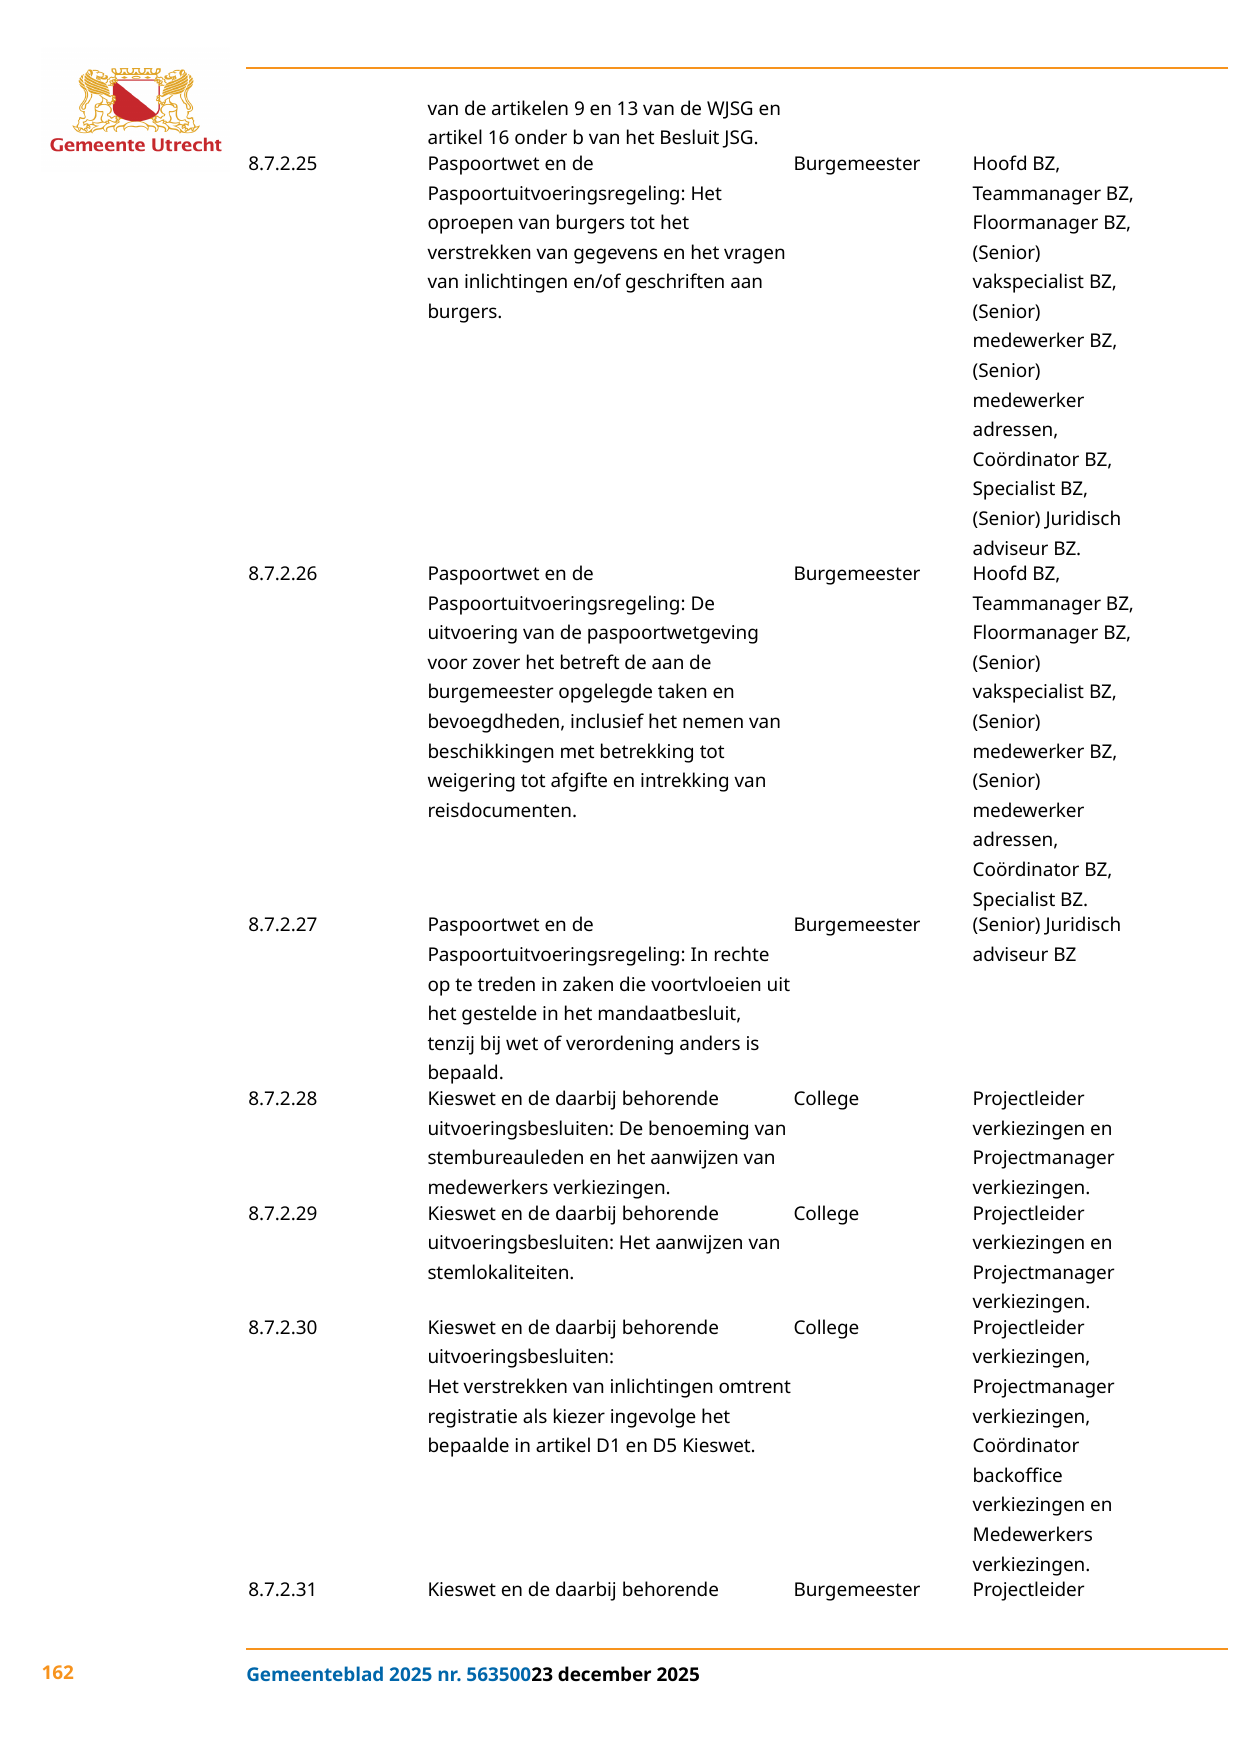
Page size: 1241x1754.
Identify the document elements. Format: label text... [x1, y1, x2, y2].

table_cell Paspoortwet en de Paspoortuitvoeringsregeling: In rechte op te treden in zaken die voortvloeien uit het gestelde in het mandaatbesluit, tenzij bij wet of verordening anders is bepaald. [427, 912, 793, 1085]
table_cell Paspoortwet en de Paspoortuitvoeringsregeling: Het oproepen van burgers tot het verstrekken van gegevens en het vragen van inlichtingen en/of geschriften aan burgers. [427, 150, 793, 560]
table_cell Projectleider verkiezingen, Projectmanager verkiezingen, Coördinator backoffice verkiezingen en Medewerkers verkiezingen. [973, 1314, 1152, 1577]
table_cell Kieswet en de daarbij behorende uitvoeringsbesluiten: Het aanwijzen van stemlokaliteiten. [427, 1200, 793, 1314]
table_cell (Senior) Juridisch adviseur BZ [973, 912, 1152, 1085]
table_cell Projectleider verkiezingen en Projectmanager verkiezingen. [973, 1085, 1152, 1200]
table_cell College [793, 1200, 972, 1314]
table_cell College [793, 1085, 972, 1200]
table_cell 8.7.2.27 [248, 912, 427, 1085]
table_cell Burgemeester [793, 150, 972, 560]
table_cell 8.7.2.25 [248, 150, 427, 560]
table_cell Projectleider [973, 1577, 1152, 1602]
table_cell Burgemeester [793, 560, 972, 912]
table_cell 8.7.2.30 [248, 1314, 427, 1577]
table_cell Hoofd BZ, Teammanager BZ, Floormanager BZ, (Senior) vakspecialist BZ, (Senior) medewerker BZ, (Senior) medewerker adressen, Coördinator BZ, Specialist BZ, (Senior) Juridisch adviseur BZ. [973, 150, 1152, 560]
table_cell Paspoortwet en de Paspoortuitvoeringsregeling: De uitvoering van de paspoortwetgeving voor zover het betreft de aan de burgemeester opgelegde taken en bevoegdheden, inclusief het nemen van beschikkingen met betrekking tot weigering tot afgifte en intrekking van reisdocumenten. [427, 560, 793, 912]
table_cell Burgemeester [793, 912, 972, 1085]
picture [41, 47, 231, 172]
table_cell van de artikelen 9 en 13 van de WJSG en artikel 16 onder b van het Besluit JSG. [427, 95, 793, 150]
table_cell 8.7.2.26 [248, 560, 427, 912]
table_cell [248, 95, 427, 150]
table_cell Hoofd BZ, Teammanager BZ, Floormanager BZ, (Senior) vakspecialist BZ, (Senior) medewerker BZ, (Senior) medewerker adressen, Coördinator BZ, Specialist BZ. [973, 560, 1152, 912]
table_cell Projectleider verkiezingen en Projectmanager verkiezingen. [973, 1200, 1152, 1314]
table_cell Kieswet en de daarbij behorende [427, 1577, 793, 1602]
table_cell 8.7.2.31 [248, 1577, 427, 1602]
table_cell Kieswet en de daarbij behorende uitvoeringsbesluiten: De benoeming van stembureauleden en het aanwijzen van medewerkers verkiezingen. [427, 1085, 793, 1200]
table_cell College [793, 1314, 972, 1577]
table_cell [973, 95, 1152, 150]
table_cell 8.7.2.29 [248, 1200, 427, 1314]
table_cell Burgemeester [793, 1577, 972, 1602]
table_cell 8.7.2.28 [248, 1085, 427, 1200]
table_cell [793, 95, 972, 150]
table_cell Kieswet en de daarbij behorende uitvoeringsbesluiten: Het verstrekken van inlichtingen omtrent registratie als kiezer ingevolge het bepaalde in artikel D1 en D5 Kieswet. [427, 1314, 793, 1577]
